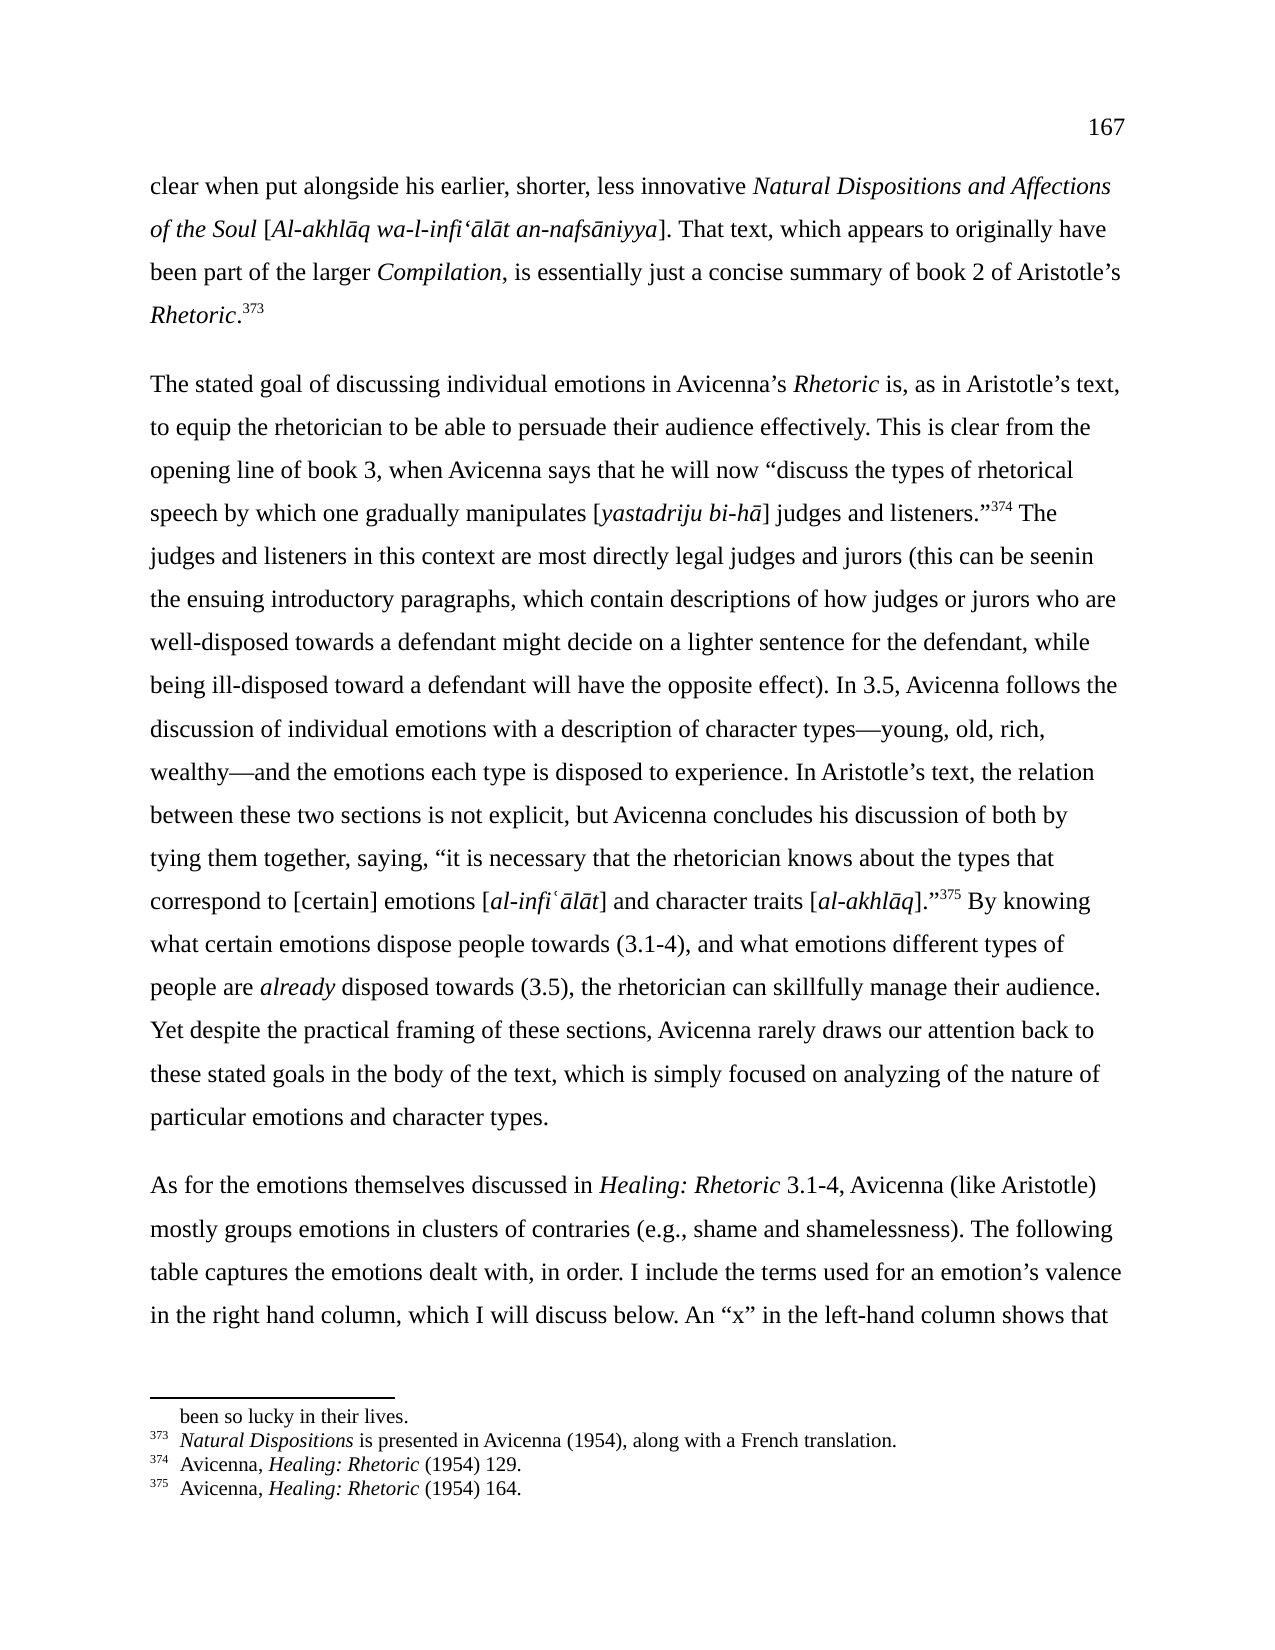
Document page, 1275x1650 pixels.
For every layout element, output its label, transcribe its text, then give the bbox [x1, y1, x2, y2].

text Avicenna, Healing: Rhetoric (1954) 129. [150, 1452, 1125, 1476]
text As for the emotions themselves discussed in Healing: Rhetoric 3.1-4, Avicenna (like Aristotle) mostly groups emotions in clusters of contraries (e.g., shame and shamelessness). The following table captures the emotions dealt with, in order. I include the terms used for an emotion’s valence in the right hand column, which I will discuss below. An “x” in the left-hand column shows that [150, 1171, 1125, 1329]
text The stated goal of discussing individual emotions in Avicenna’s Rhetoric is, as in Aristotle’s text, to equip the rhetorician to be able to persuade their audience effectively. This is clear from the opening line of book 3, when Avicenna says that he will now “discuss the types of rhetorical speech by which one gradually manipulates [yastadriju bi-hā] judges and listeners.” The judges and listeners in this context are most directly legal judges and jurors (this can be seenin the ensuing introductory paragraphs, which contain descriptions of how judges or jurors who are well-disposed towards a defendant might decide on a lighter sentence for the defendant, while being ill-disposed toward a defendant will have the opposite effect). In 3.5, Avicenna follows the discussion of individual emotions with a description of character types—young, old, rich, wealthy—and the emotions each type is disposed to experience. In Aristotle’s text, the relation between these two sections is not explicit, but Avicenna concludes his discussion of both by tying them together, saying, “it is necessary that the rhetorician knows about the types that correspond to [certain] emotions [al-infiʿālāt] and character traits [al-akhlāq].” By knowing what certain emotions dispose people towards (3.1-4), and what emotions different types of people are already disposed towards (3.5), the rhetorician can skillfully manage their audience. Yet despite the practical framing of these sections, Avicenna rarely draws our attention back to these stated goals in the body of the text, which is simply focused on analyzing of the nature of particular emotions and character types. [150, 369, 1125, 1131]
text Natural Dispositions is presented in Avicenna (1954), along with a French translation. [150, 1428, 1125, 1452]
text clear when put alongside his earlier, shorter, less innovative Natural Dispositions and Affections of the Soul [Al-akhlāq wa-l-infi‘ālāt an-nafsāniyya]. That text, which appears to originally have been part of the larger Compilation, is essentially just a concise summary of book 2 of Aristotle’s Rhetoric. [150, 171, 1125, 329]
text Avicenna, Healing: Rhetoric (1954) 164. [150, 1476, 1125, 1500]
text been so lucky in their lives. [150, 1404, 1125, 1428]
